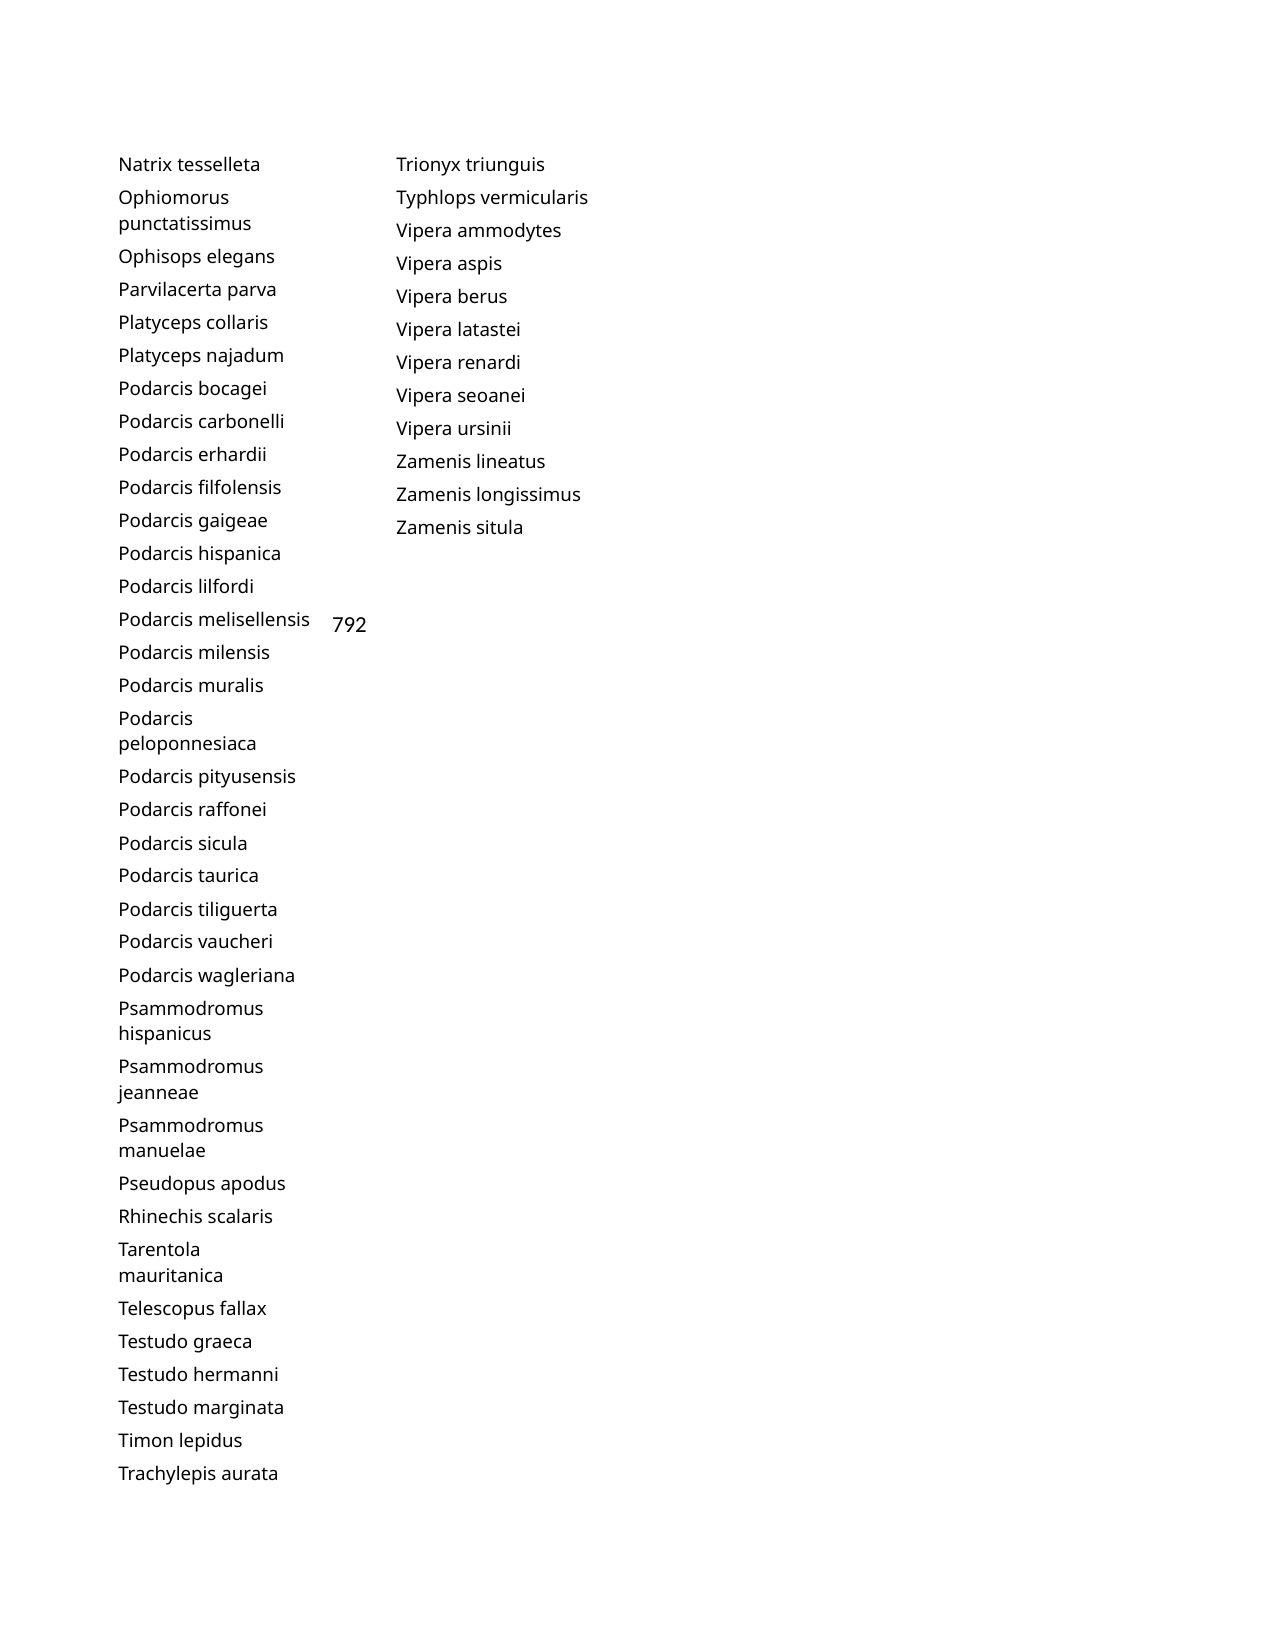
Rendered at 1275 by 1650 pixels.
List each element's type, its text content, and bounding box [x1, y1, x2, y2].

table_cell Natrix tesselleta [112, 148, 317, 181]
table_cell Podarcis erhardii [112, 437, 317, 470]
table_cell Vipera ursinii [390, 412, 595, 445]
table_cell Vipera renardi [390, 346, 595, 379]
table_cell Typhlops vermicularis [390, 181, 595, 214]
table_cell Podarcis peloponnesiaca [112, 701, 317, 760]
table_cell Rhinechis scalaris [112, 1200, 317, 1233]
table_cell [390, 544, 595, 577]
table_cell Vipera berus [390, 280, 595, 313]
table_cell Timon lepidus [112, 1424, 317, 1456]
table_cell Podarcis vaucheri [112, 925, 317, 958]
table_cell Testudo graeca [112, 1324, 317, 1357]
table_cell Podarcis bocagei [112, 371, 317, 404]
table_cell Podarcis milensis [112, 635, 317, 668]
table_cell Platyceps collaris [112, 305, 317, 338]
table_cell Podarcis tiliguerta [112, 892, 317, 925]
table_cell Platyceps najadum [112, 338, 317, 371]
table_cell [390, 577, 595, 610]
table_cell Podarcis lilfordi [112, 569, 317, 602]
table_cell Zamenis lineatus [390, 445, 595, 478]
table_cell Trachylepis aurata [112, 1456, 317, 1489]
table_cell Vipera ammodytes [390, 214, 595, 247]
table_cell Pseudopus apodus [112, 1167, 317, 1200]
table_cell Zamenis longissimus [390, 478, 595, 511]
table_cell Podarcis wagleriana [112, 958, 317, 991]
table_cell Parvilacerta parva [112, 272, 317, 305]
table_cell Trionyx triunguis [390, 148, 595, 181]
table_cell Vipera latastei [390, 313, 595, 346]
table_cell Podarcis raffonei [112, 793, 317, 826]
table_cell Podarcis taurica [112, 859, 317, 892]
table_cell Podarcis hispanica [112, 536, 317, 569]
table_cell Vipera aspis [390, 247, 595, 280]
table_cell Ophiomorus punctatissimus [112, 181, 317, 239]
table_cell Psammodromus hispanicus [112, 991, 317, 1050]
table_cell Vipera seoanei [390, 379, 595, 412]
table_cell Testudo hermanni [112, 1358, 317, 1390]
table_cell Zamenis situla [390, 511, 595, 544]
table_cell Podarcis pityusensis [112, 760, 317, 793]
table_cell Podarcis filfolensis [112, 470, 317, 503]
table_cell Tarentola mauritanica [112, 1233, 317, 1291]
table_cell Ophisops elegans [112, 239, 317, 272]
table_cell Telescopus fallax [112, 1291, 317, 1324]
table_cell Podarcis sicula [112, 826, 317, 859]
table_cell Podarcis muralis [112, 669, 317, 701]
table_cell Podarcis gaigeae [112, 503, 317, 536]
table_cell Psammodromus manuelae [112, 1108, 317, 1167]
table_cell Podarcis melisellensis [112, 603, 317, 635]
table_cell Testudo marginata [112, 1390, 317, 1423]
table_cell Psammodromus jeanneae [112, 1050, 317, 1108]
table_cell Podarcis carbonelli [112, 404, 317, 437]
